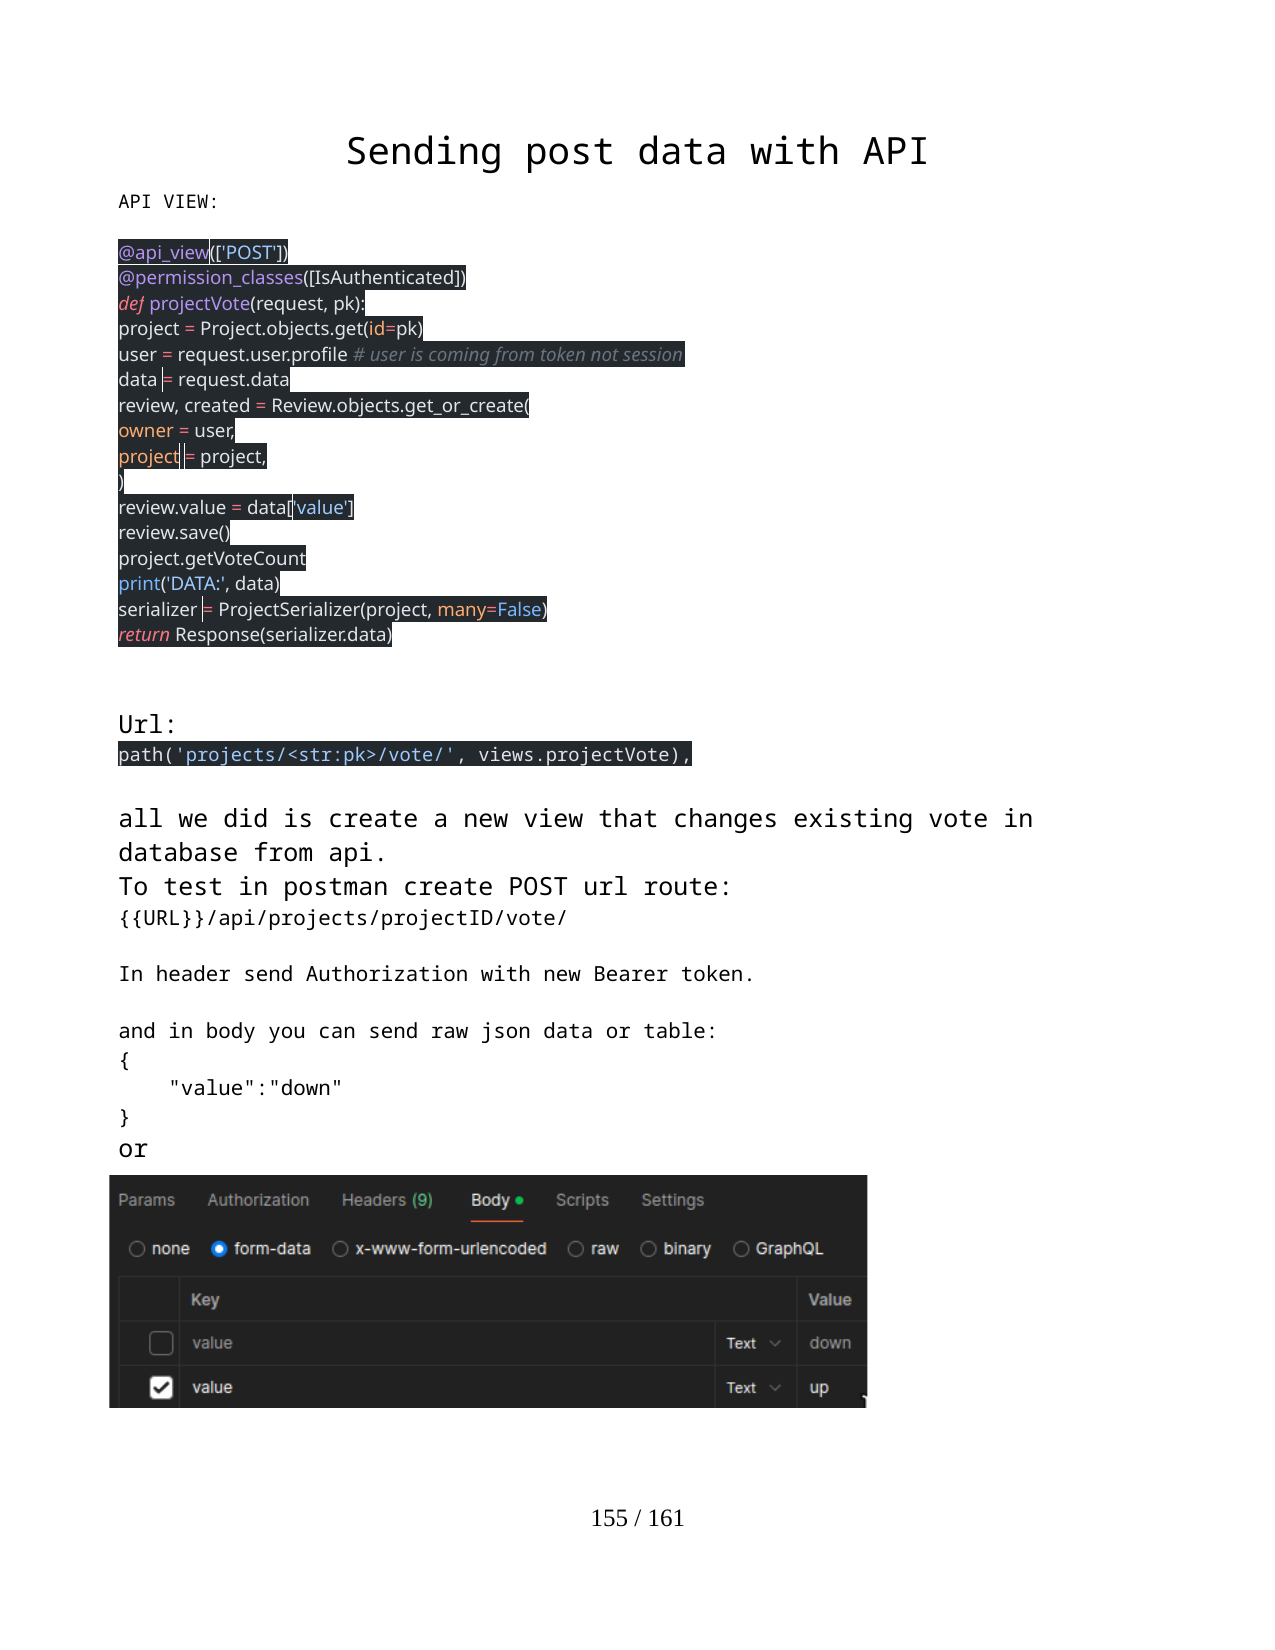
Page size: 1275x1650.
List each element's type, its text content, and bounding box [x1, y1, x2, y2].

text review, created = Review.objects.get_or_create( [118, 392, 1157, 418]
text def projectVote(request, pk): [118, 290, 1157, 316]
text print('DATA:', data) [118, 571, 1157, 596]
text Url: [118, 707, 1157, 741]
picture [109, 1175, 868, 1408]
text and in body you can send raw json data or table: [118, 1016, 1157, 1045]
text In header send Authorization with new Bearer token. [118, 959, 1157, 988]
text review.value = data['value'] [118, 494, 1157, 520]
text review.save() [118, 520, 1157, 545]
text data = request.data [118, 367, 1157, 392]
text {{URL}}/api/projects/projectID/vote/ [118, 903, 1157, 931]
text serializer = ProjectSerializer(project, many=False) [118, 596, 1157, 622]
subtitle Sending post data with API [118, 124, 1157, 175]
text "value":"down" [118, 1073, 1157, 1102]
text project.getVoteCount [118, 545, 1157, 571]
text @api_view(['POST']) [118, 239, 1157, 264]
text return Response(serializer.data) [118, 622, 1157, 647]
text path('projects/<str:pk>/vote/', views.projectVote), [118, 741, 1157, 766]
text To test in postman create POST url route: [118, 869, 1157, 903]
text project = Project.objects.get(id=pk) [118, 316, 1157, 341]
text @permission_classes([IsAuthenticated]) [118, 264, 1157, 290]
text } [118, 1102, 1157, 1130]
text project = project, [118, 443, 1157, 469]
text all we did is create a new view that changes existing vote in database from api. [118, 801, 1157, 869]
text { [118, 1045, 1157, 1073]
text or [118, 1130, 1157, 1164]
text user = request.user.profile # user is coming from token not session [118, 341, 1157, 367]
text ) [118, 469, 1157, 494]
text owner = user, [118, 418, 1157, 443]
text API VIEW: [118, 188, 1157, 213]
